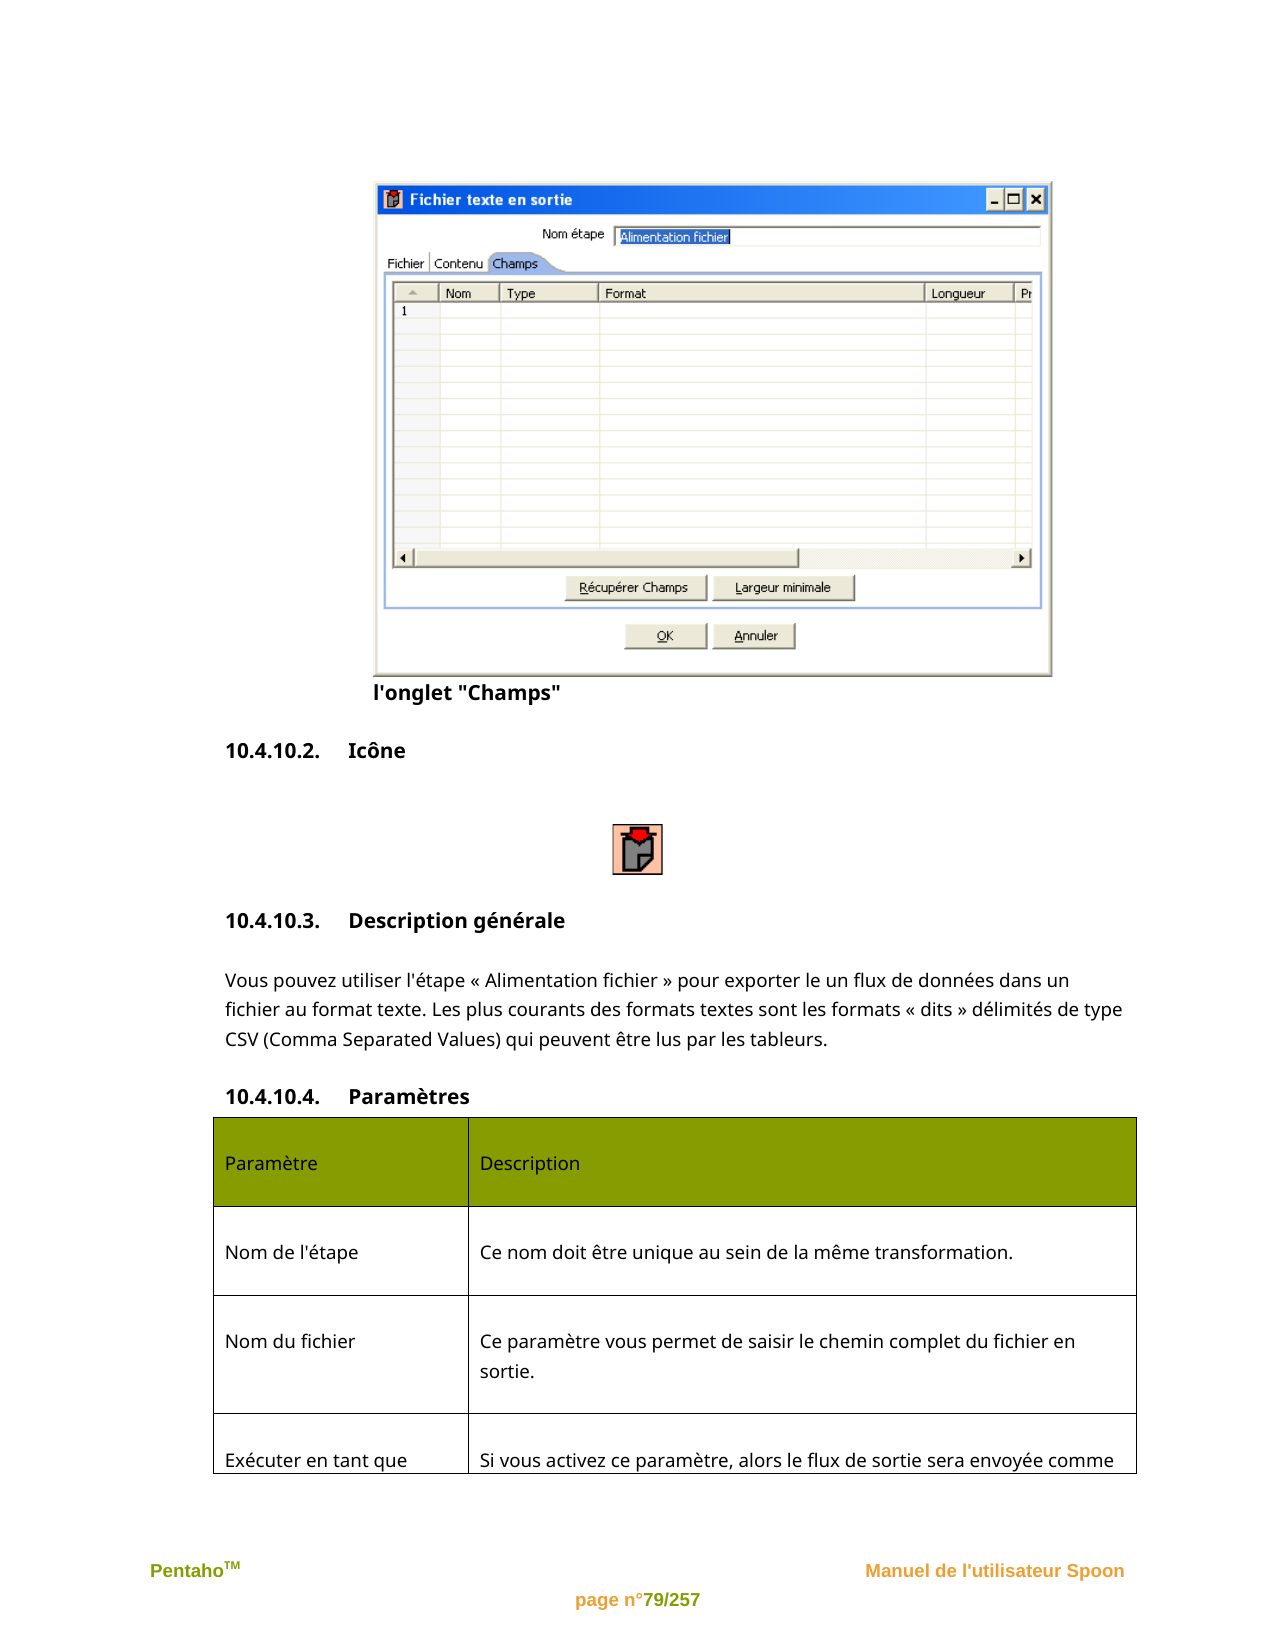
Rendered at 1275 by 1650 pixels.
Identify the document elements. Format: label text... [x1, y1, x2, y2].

subtitle Icône [225, 678, 1125, 765]
subtitle Description générale [225, 907, 1125, 935]
table_cell Nom de l'étape [214, 1207, 468, 1295]
table_cell Si vous activez ce paramètre, alors le flux de sortie sera envoyée comme [469, 1414, 1136, 1473]
text Vous pouvez utiliser l'étape « Alimentation fichier » pour exporter le un flux de données dans un fichier au format texte. Les plus courants des formats textes sont les formats « dits » délimités de type CSV (Comma Separated Values) qui peuvent être lus par les tableurs. [225, 964, 1125, 1052]
table_cell Ce paramètre vous permet de saisir le chemin complet du fichier en sortie. [469, 1296, 1136, 1413]
table_cell Exécuter en tant que [214, 1414, 468, 1473]
table_cell Ce nom doit être unique au sein de la même transformation. [469, 1207, 1136, 1295]
picture [612, 824, 663, 875]
table_header Description [469, 1118, 1136, 1206]
table_cell Nom du fichier [214, 1296, 468, 1413]
text l'onglet "Champs" [373, 677, 977, 706]
subtitle Paramètres [225, 1081, 1125, 1110]
picture [373, 181, 1053, 677]
table_header Paramètre [214, 1118, 468, 1206]
